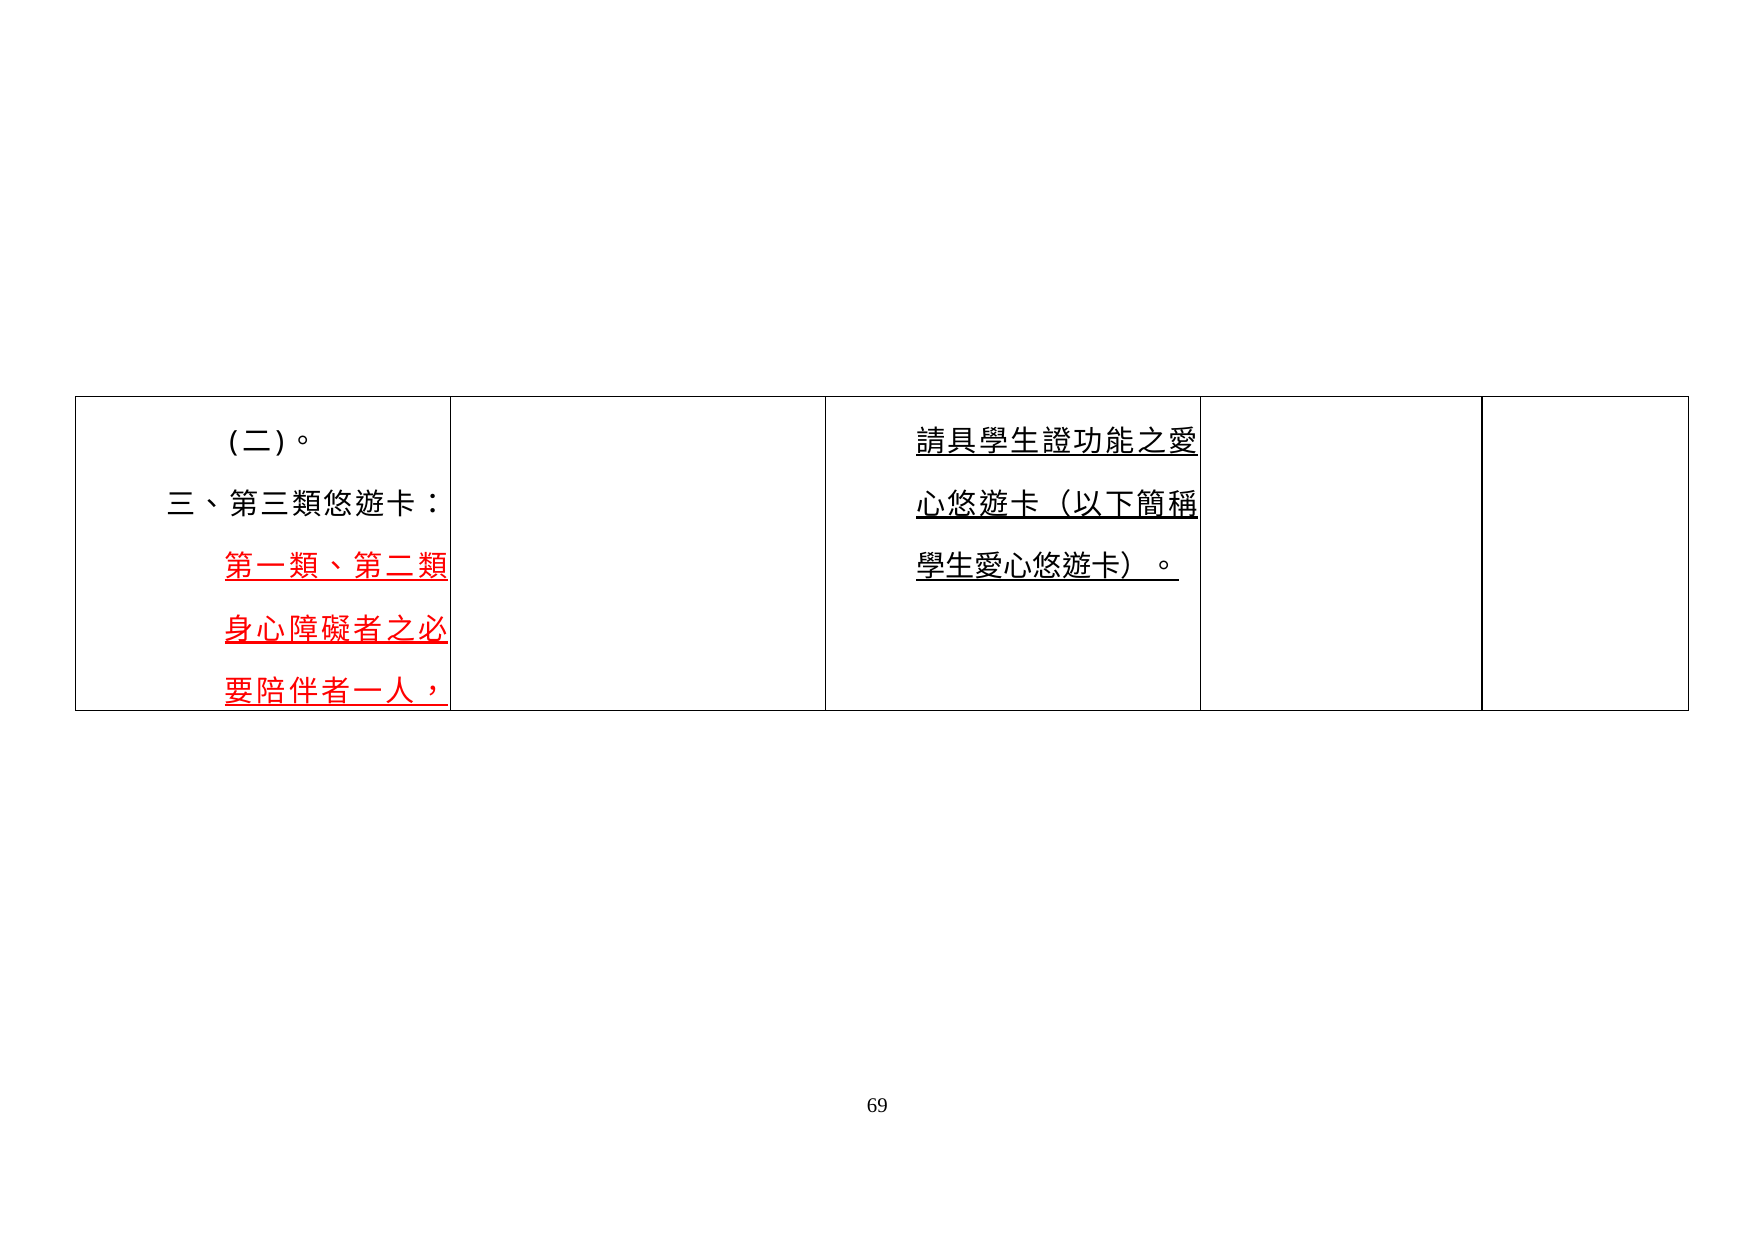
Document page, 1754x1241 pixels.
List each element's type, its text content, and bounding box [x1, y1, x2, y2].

table_cell [1201, 397, 1481, 710]
table_cell (二)。 三、第三類悠遊卡：第一類、第二類身心障礙者之必要陪伴者一人， [76, 397, 450, 710]
table_cell [451, 397, 825, 710]
table_cell 請具學生證功能之愛心悠遊卡（以下簡稱學生愛心悠遊卡）。 [826, 397, 1200, 710]
table_cell [1483, 397, 1688, 710]
